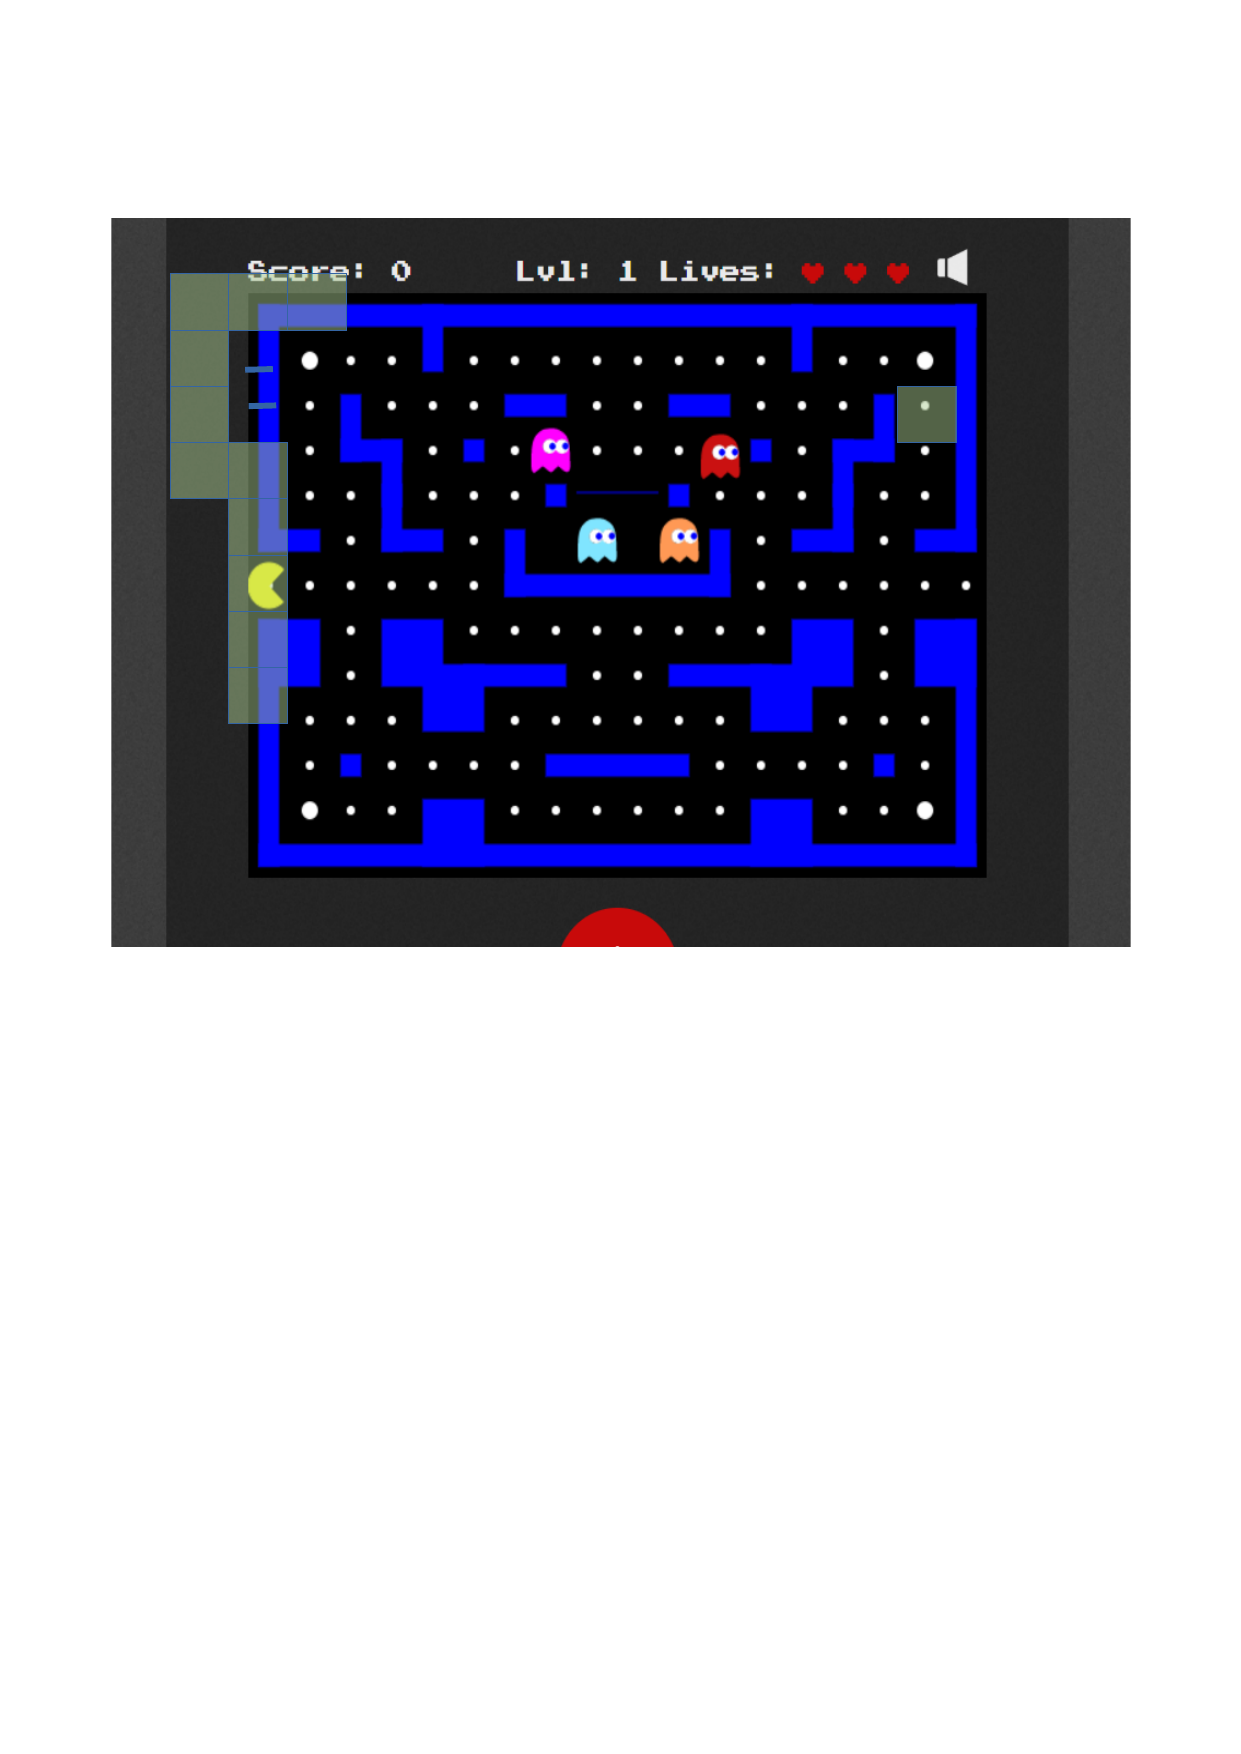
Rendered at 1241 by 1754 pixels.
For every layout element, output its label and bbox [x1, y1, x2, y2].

picture [111, 218, 1131, 947]
